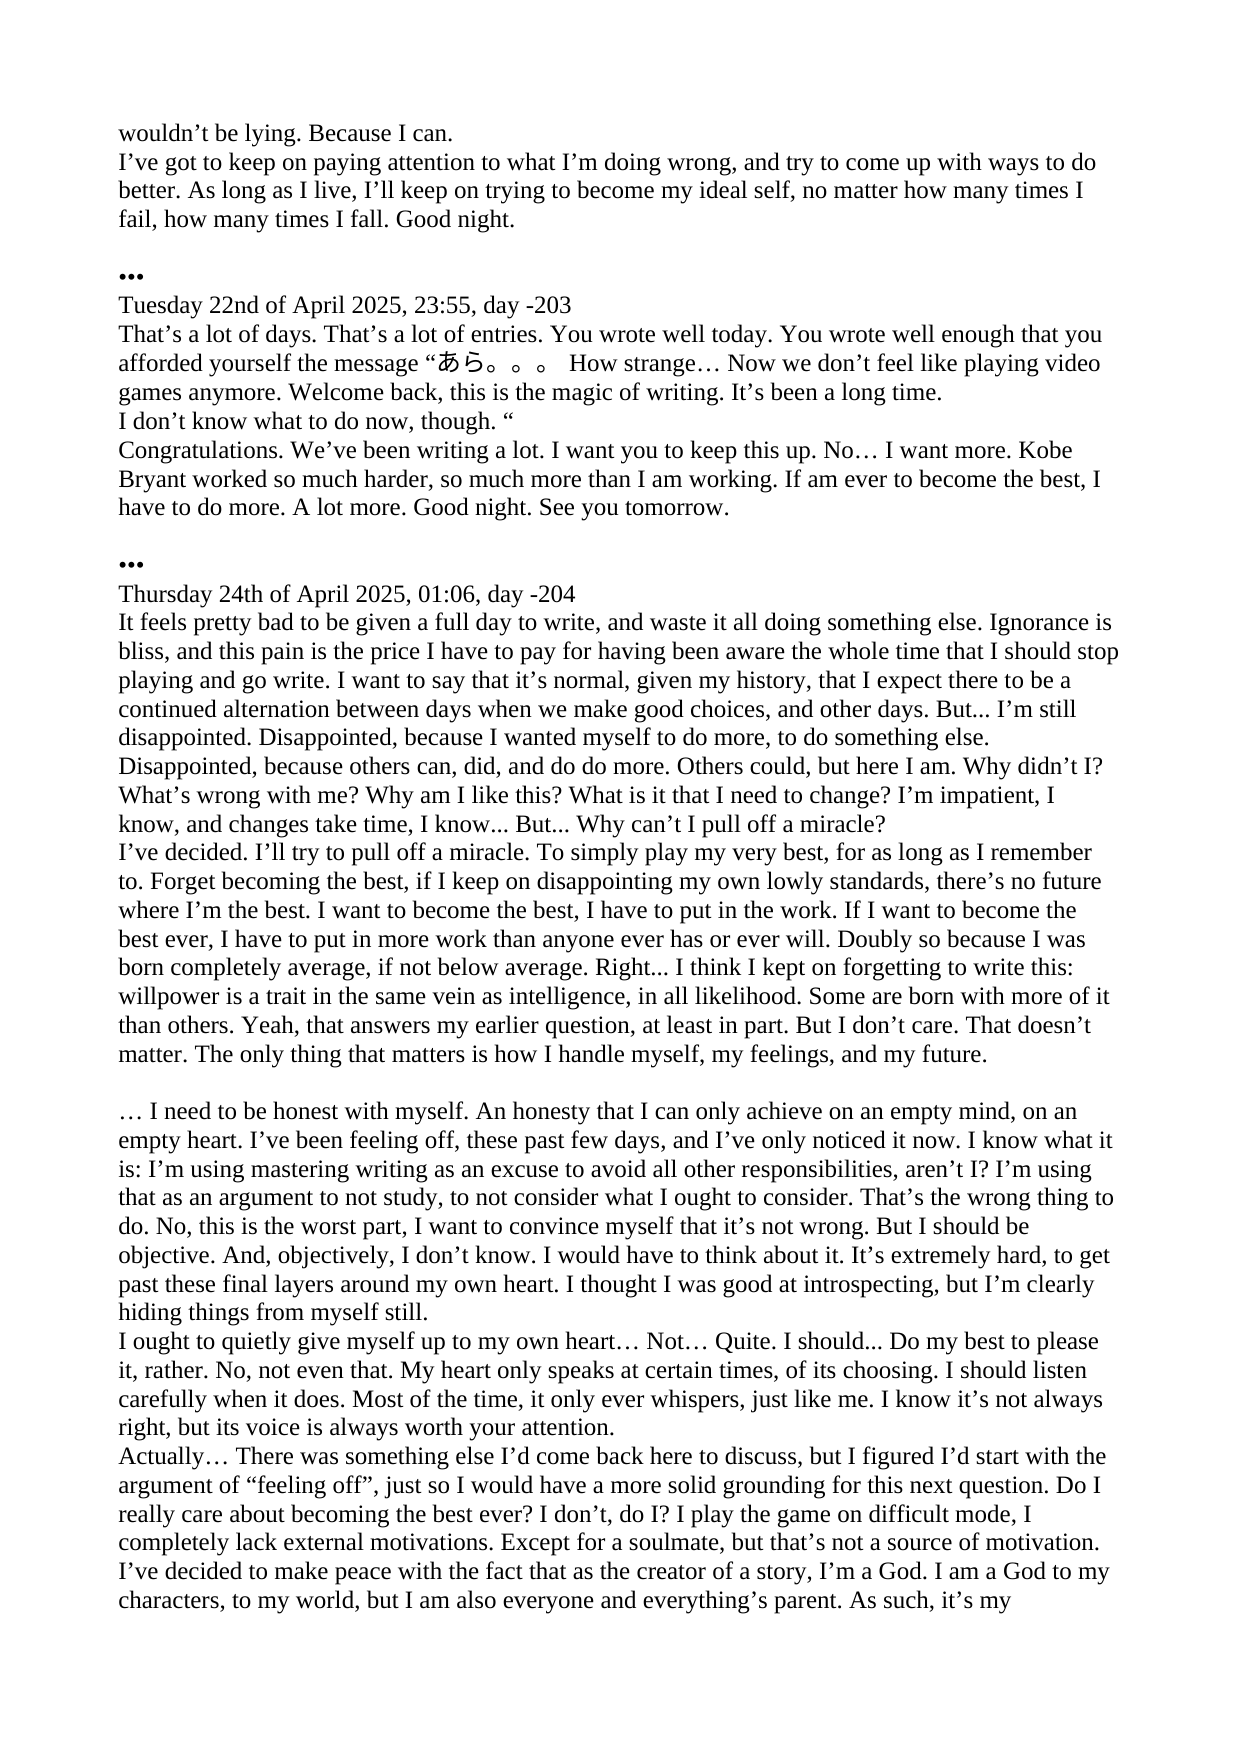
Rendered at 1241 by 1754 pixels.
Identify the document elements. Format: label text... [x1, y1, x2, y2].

text Congratulations. We’ve been writing a lot. I want you to keep this up. No… I want more. Kobe Bryant worked so much harder, so much more than I am working. If am ever to become the best, I have to do more. A lot more. Good night. See you tomorrow. [118, 435, 1122, 521]
text ••• [118, 262, 1122, 291]
text I don’t know what to do now, though. “ [118, 406, 1122, 435]
text That’s a lot of days. That’s a lot of entries. You wrote well today. You wrote well enough that you afforded yourself the message “あら。。。 How strange… Now we don’t feel like playing video games anymore. Welcome back, this is the magic of writing. It’s been a long time. [118, 319, 1122, 406]
text Thursday 24th of April 2025, 01:06, day -204 [118, 579, 1122, 607]
text I’ve decided. I’ll try to pull off a miracle. To simply play my very best, for as long as I remember to. Forget becoming the best, if I keep on disappointing my own lowly standards, there’s no future where I’m the best. I want to become the best, I have to put in the work. If I want to become the best ever, I have to put in more work than anyone ever has or ever will. Doubly so because I was born completely average, if not below average. Right... I think I kept on forgetting to write this: willpower is a trait in the same vein as intelligence, in all likelihood. Some are born with more of it than others. Yeah, that answers my earlier question, at least in part. But I don’t care. That doesn’t matter. The only thing that matters is how I handle myself, my feelings, and my future. [118, 837, 1122, 1067]
text Tuesday 22nd of April 2025, 23:55, day -203 [118, 291, 1122, 319]
text Actually… There was something else I’d come back here to discuss, but I figured I’d start with the argument of “feeling off”, just so I would have a more solid grounding for this next question. Do I really care about becoming the best ever? I don’t, do I? I play the game on difficult mode, I completely lack external motivations. Except for a soulmate, but that’s not a source of motivation. I’ve decided to make peace with the fact that as the creator of a story, I’m a God. I am a God to my characters, to my world, but I am also everyone and everything’s parent. As such, it’s my [118, 1441, 1122, 1614]
text I ought to quietly give myself up to my own heart… Not… Quite. I should... Do my best to please it, rather. No, not even that. My heart only speaks at certain times, of its choosing. I should listen carefully when it does. Most of the time, it only ever whispers, just like me. I know it’s not always right, but its voice is always worth your attention. [118, 1326, 1122, 1441]
text wouldn’t be lying. Because I can. [118, 118, 1122, 147]
text ••• [118, 550, 1122, 579]
text I’ve got to keep on paying attention to what I’m doing wrong, and try to come up with ways to do better. As long as I live, I’ll keep on trying to become my ideal self, no matter how many times I fail, how many times I fall. Good night. [118, 147, 1122, 233]
text It feels pretty bad to be given a full day to write, and waste it all doing something else. Ignorance is bliss, and this pain is the price I have to pay for having been aware the whole time that I should stop playing and go write. I want to say that it’s normal, given my history, that I expect there to be a continued alternation between days when we make good choices, and other days. But... I’m still disappointed. Disappointed, because I wanted myself to do more, to do something else. Disappointed, because others can, did, and do do more. Others could, but here I am. Why didn’t I? What’s wrong with me? Why am I like this? What is it that I need to change? I’m impatient, I know, and changes take time, I know... But... Why can’t I pull off a miracle? [118, 607, 1122, 837]
text … I need to be honest with myself. An honesty that I can only achieve on an empty mind, on an empty heart. I’ve been feeling off, these past few days, and I’ve only noticed it now. I know what it is: I’m using mastering writing as an excuse to avoid all other responsibilities, aren’t I? I’m using that as an argument to not study, to not consider what I ought to consider. That’s the wrong thing to do. No, this is the worst part, I want to convince myself that it’s not wrong. But I should be objective. And, objectively, I don’t know. I would have to think about it. It’s extremely hard, to get past these final layers around my own heart. I thought I was good at introspecting, but I’m clearly hiding things from myself still. [118, 1096, 1122, 1326]
